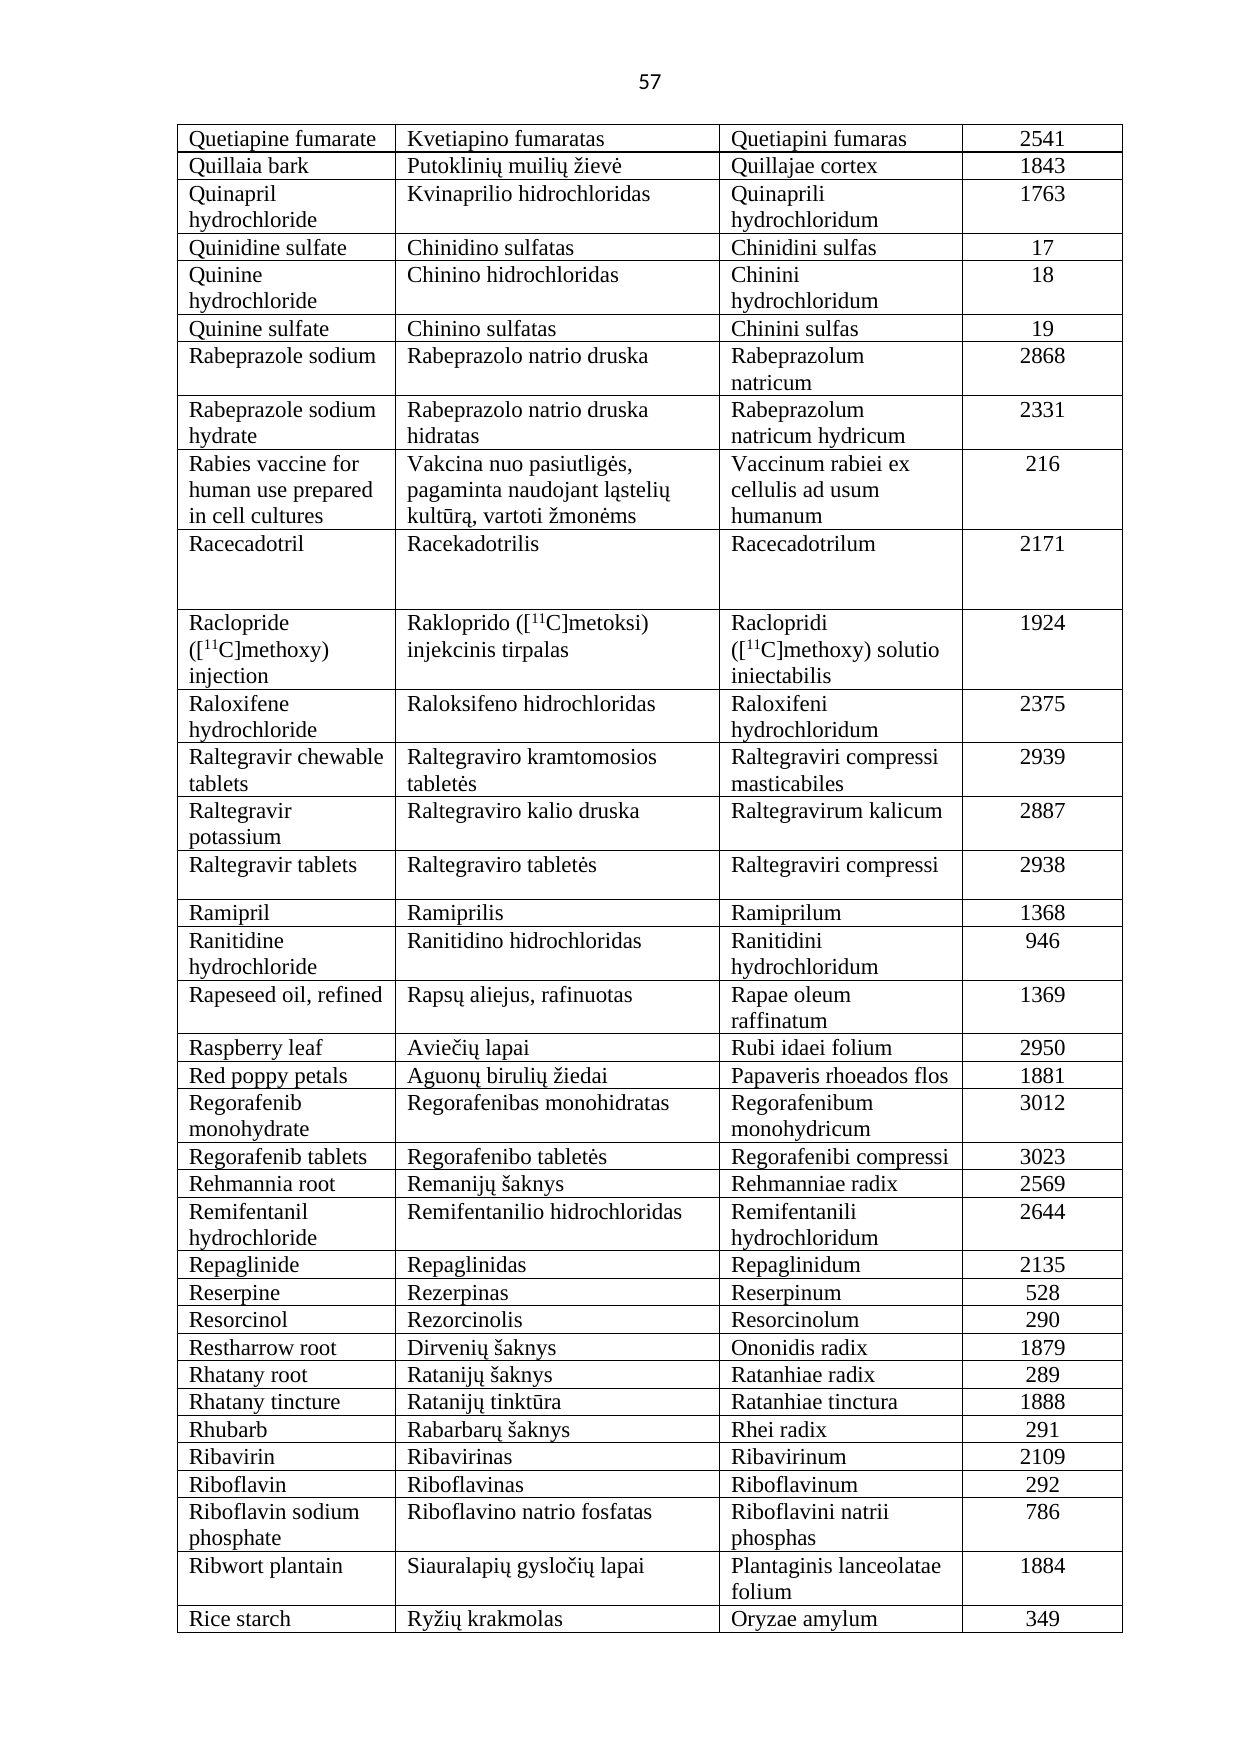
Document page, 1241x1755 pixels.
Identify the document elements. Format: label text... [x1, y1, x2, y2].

table_cell Regorafenibas monohidratas [396, 1089, 719, 1142]
table_cell Remifentanilio hidrochloridas [396, 1198, 719, 1250]
table_cell Ranitidini hydrochloridum [720, 927, 962, 979]
table_cell Resorcinol [178, 1306, 395, 1333]
table_cell Ranitidine hydrochloride [178, 927, 395, 979]
table_cell 2938 [963, 851, 1122, 898]
table_cell Rhei radix [720, 1416, 962, 1442]
table_cell 2569 [963, 1170, 1122, 1197]
table_cell 2939 [963, 743, 1122, 796]
table_cell Rabeprazolum natricum [720, 342, 962, 395]
table_cell Quinidine sulfate [178, 234, 395, 260]
table_cell Chinini sulfas [720, 315, 962, 341]
table_cell 1843 [963, 153, 1122, 179]
table_cell Plantaginis lanceolatae folium [720, 1552, 962, 1604]
table_cell Ononidis radix [720, 1334, 962, 1360]
table_cell Regorafenib tablets [178, 1143, 395, 1169]
table_cell 216 [963, 450, 1122, 529]
table_cell Siauralapių gysločių lapai [396, 1552, 719, 1604]
table_cell Ramipril [178, 900, 395, 926]
table_cell Repaglinidas [396, 1251, 719, 1278]
table_cell Putoklinių muilių žievė [396, 153, 719, 179]
table_cell Regorafenibi compressi [720, 1143, 962, 1169]
table_cell Raloksifeno hidrochloridas [396, 690, 719, 742]
table_cell Raltegravir chewable tablets [178, 743, 395, 796]
table_cell Rezorcinolis [396, 1306, 719, 1333]
table_cell Riboflavinas [396, 1471, 719, 1497]
table_cell 1881 [963, 1062, 1122, 1088]
table_cell Rice starch [178, 1606, 395, 1632]
table_cell 349 [963, 1606, 1122, 1632]
table_cell 2331 [963, 396, 1122, 449]
table_cell Chinidino sulfatas [396, 234, 719, 260]
table_cell Remifentanili hydrochloridum [720, 1198, 962, 1250]
table_cell Rhatany root [178, 1361, 395, 1387]
table_cell 289 [963, 1361, 1122, 1387]
table_cell Rabeprazolo natrio druska [396, 342, 719, 395]
table_cell Rabarbarų šaknys [396, 1416, 719, 1442]
table_cell Rhubarb [178, 1416, 395, 1442]
table_cell Aguonų birulių žiedai [396, 1062, 719, 1088]
table_cell Regorafenibum monohydricum [720, 1089, 962, 1142]
table_cell Raclopridi ([11C]methoxy) solutio iniectabilis [720, 610, 962, 688]
table_cell Rapeseed oil, refined [178, 981, 395, 1033]
table_cell Quinaprili hydrochloridum [720, 180, 962, 233]
table_cell Rabeprazole sodium hydrate [178, 396, 395, 449]
table_cell Riboflavini natrii phosphas [720, 1498, 962, 1551]
table_cell Riboflavinum [720, 1471, 962, 1497]
table_cell Vaccinum rabiei ex cellulis ad usum humanum [720, 450, 962, 529]
table_cell Rakloprido ([11C]metoksi) injekcinis tirpalas [396, 610, 719, 688]
table_cell Quetiapine fumarate [178, 125, 395, 151]
table_cell 2109 [963, 1443, 1122, 1469]
table_cell 2868 [963, 342, 1122, 395]
table_cell Ratanhiae radix [720, 1361, 962, 1387]
table_cell Repaglinidum [720, 1251, 962, 1278]
table_cell Reserpinum [720, 1279, 962, 1305]
table_cell Raspberry leaf [178, 1034, 395, 1061]
table_cell Rabeprazolum natricum hydricum [720, 396, 962, 449]
table_cell Racekadotrilis [396, 530, 719, 608]
table_cell Raltegraviro kalio druska [396, 797, 719, 850]
table_cell Raloxifene hydrochloride [178, 690, 395, 742]
table_cell Raltegraviri compressi [720, 851, 962, 898]
table_cell Quinapril hydrochloride [178, 180, 395, 233]
table_cell Ribavirinum [720, 1443, 962, 1469]
table_cell Raclopride ([11C]methoxy) injection [178, 610, 395, 688]
table_cell Riboflavin [178, 1471, 395, 1497]
table_cell Ribavirin [178, 1443, 395, 1469]
table_cell Rapsų aliejus, rafinuotas [396, 981, 719, 1033]
table_cell Chinidini sulfas [720, 234, 962, 260]
table_cell Regorafenibo tabletės [396, 1143, 719, 1169]
table_cell Raloxifeni hydrochloridum [720, 690, 962, 742]
table_cell Ratanijų tinktūra [396, 1389, 719, 1415]
table_cell 2171 [963, 530, 1122, 608]
table_cell 2541 [963, 125, 1122, 151]
table_cell Regorafenib monohydrate [178, 1089, 395, 1142]
table_cell Rhatany tincture [178, 1389, 395, 1415]
table_cell 3012 [963, 1089, 1122, 1142]
table_cell Rehmanniae radix [720, 1170, 962, 1197]
table_cell Ranitidino hidrochloridas [396, 927, 719, 979]
table_cell Repaglinide [178, 1251, 395, 1278]
table_cell Vakcina nuo pasiutligės, pagaminta naudojant ląstelių kultūrą, vartoti žmonėms [396, 450, 719, 529]
table_cell 18 [963, 261, 1122, 314]
table_cell Rabeprazolo natrio druska hidratas [396, 396, 719, 449]
table_cell Ryžių krakmolas [396, 1606, 719, 1632]
table_cell 17 [963, 234, 1122, 260]
table_cell Raltegravir tablets [178, 851, 395, 898]
table_cell Red poppy petals [178, 1062, 395, 1088]
table_cell Ramiprilis [396, 900, 719, 926]
table_cell Ratanijų šaknys [396, 1361, 719, 1387]
table_cell 2375 [963, 690, 1122, 742]
table_cell Reserpine [178, 1279, 395, 1305]
table_cell Kvetiapino fumaratas [396, 125, 719, 151]
table_cell 291 [963, 1416, 1122, 1442]
table_cell Rehmannia root [178, 1170, 395, 1197]
table_cell Raltegraviro tabletės [396, 851, 719, 898]
table_cell 290 [963, 1306, 1122, 1333]
table_cell 2135 [963, 1251, 1122, 1278]
table_cell Rubi idaei folium [720, 1034, 962, 1061]
table_cell Quillaia bark [178, 153, 395, 179]
table_cell 1879 [963, 1334, 1122, 1360]
table_cell Raltegraviro kramtomosios tabletės [396, 743, 719, 796]
table_cell 946 [963, 927, 1122, 979]
table_cell Quinine sulfate [178, 315, 395, 341]
table_cell Rabeprazole sodium [178, 342, 395, 395]
table_cell 292 [963, 1471, 1122, 1497]
table_cell 1369 [963, 981, 1122, 1033]
table_cell 528 [963, 1279, 1122, 1305]
table_cell Rapae oleum raffinatum [720, 981, 962, 1033]
table_cell Remifentanil hydrochloride [178, 1198, 395, 1250]
table_cell Racecadotril [178, 530, 395, 608]
table_cell Raltegravir potassium [178, 797, 395, 850]
table_cell Riboflavino natrio fosfatas [396, 1498, 719, 1551]
table_cell Raltegravirum kalicum [720, 797, 962, 850]
table_cell 786 [963, 1498, 1122, 1551]
table_cell Quinine hydrochloride [178, 261, 395, 314]
table_cell Chinino sulfatas [396, 315, 719, 341]
table_cell Remanijų šaknys [396, 1170, 719, 1197]
table_cell Aviečių lapai [396, 1034, 719, 1061]
table_cell Ramiprilum [720, 900, 962, 926]
table_cell 3023 [963, 1143, 1122, 1169]
table_cell Chinini hydrochloridum [720, 261, 962, 314]
table_cell 1888 [963, 1389, 1122, 1415]
table_cell Quetiapini fumaras [720, 125, 962, 151]
table_cell 1368 [963, 900, 1122, 926]
table_cell 2950 [963, 1034, 1122, 1061]
table_cell 2887 [963, 797, 1122, 850]
table_cell Racecadotrilum [720, 530, 962, 608]
table_cell Rezerpinas [396, 1279, 719, 1305]
table_cell Riboflavin sodium phosphate [178, 1498, 395, 1551]
table_cell Kvinaprilio hidrochloridas [396, 180, 719, 233]
table_cell Oryzae amylum [720, 1606, 962, 1632]
table_cell 2644 [963, 1198, 1122, 1250]
table_cell Ribwort plantain [178, 1552, 395, 1604]
table_cell Ratanhiae tinctura [720, 1389, 962, 1415]
table_cell Ribavirinas [396, 1443, 719, 1469]
table_cell Resorcinolum [720, 1306, 962, 1333]
table_cell 19 [963, 315, 1122, 341]
table_cell Quillajae cortex [720, 153, 962, 179]
table_cell Restharrow root [178, 1334, 395, 1360]
table_cell 1924 [963, 610, 1122, 688]
table_cell 1884 [963, 1552, 1122, 1604]
table_cell Rabies vaccine for human use prepared in cell cultures [178, 450, 395, 529]
table_cell Raltegraviri compressi masticabiles [720, 743, 962, 796]
table_cell Dirvenių šaknys [396, 1334, 719, 1360]
table_cell Papaveris rhoeados flos [720, 1062, 962, 1088]
table_cell 1763 [963, 180, 1122, 233]
table_cell Chinino hidrochloridas [396, 261, 719, 314]
